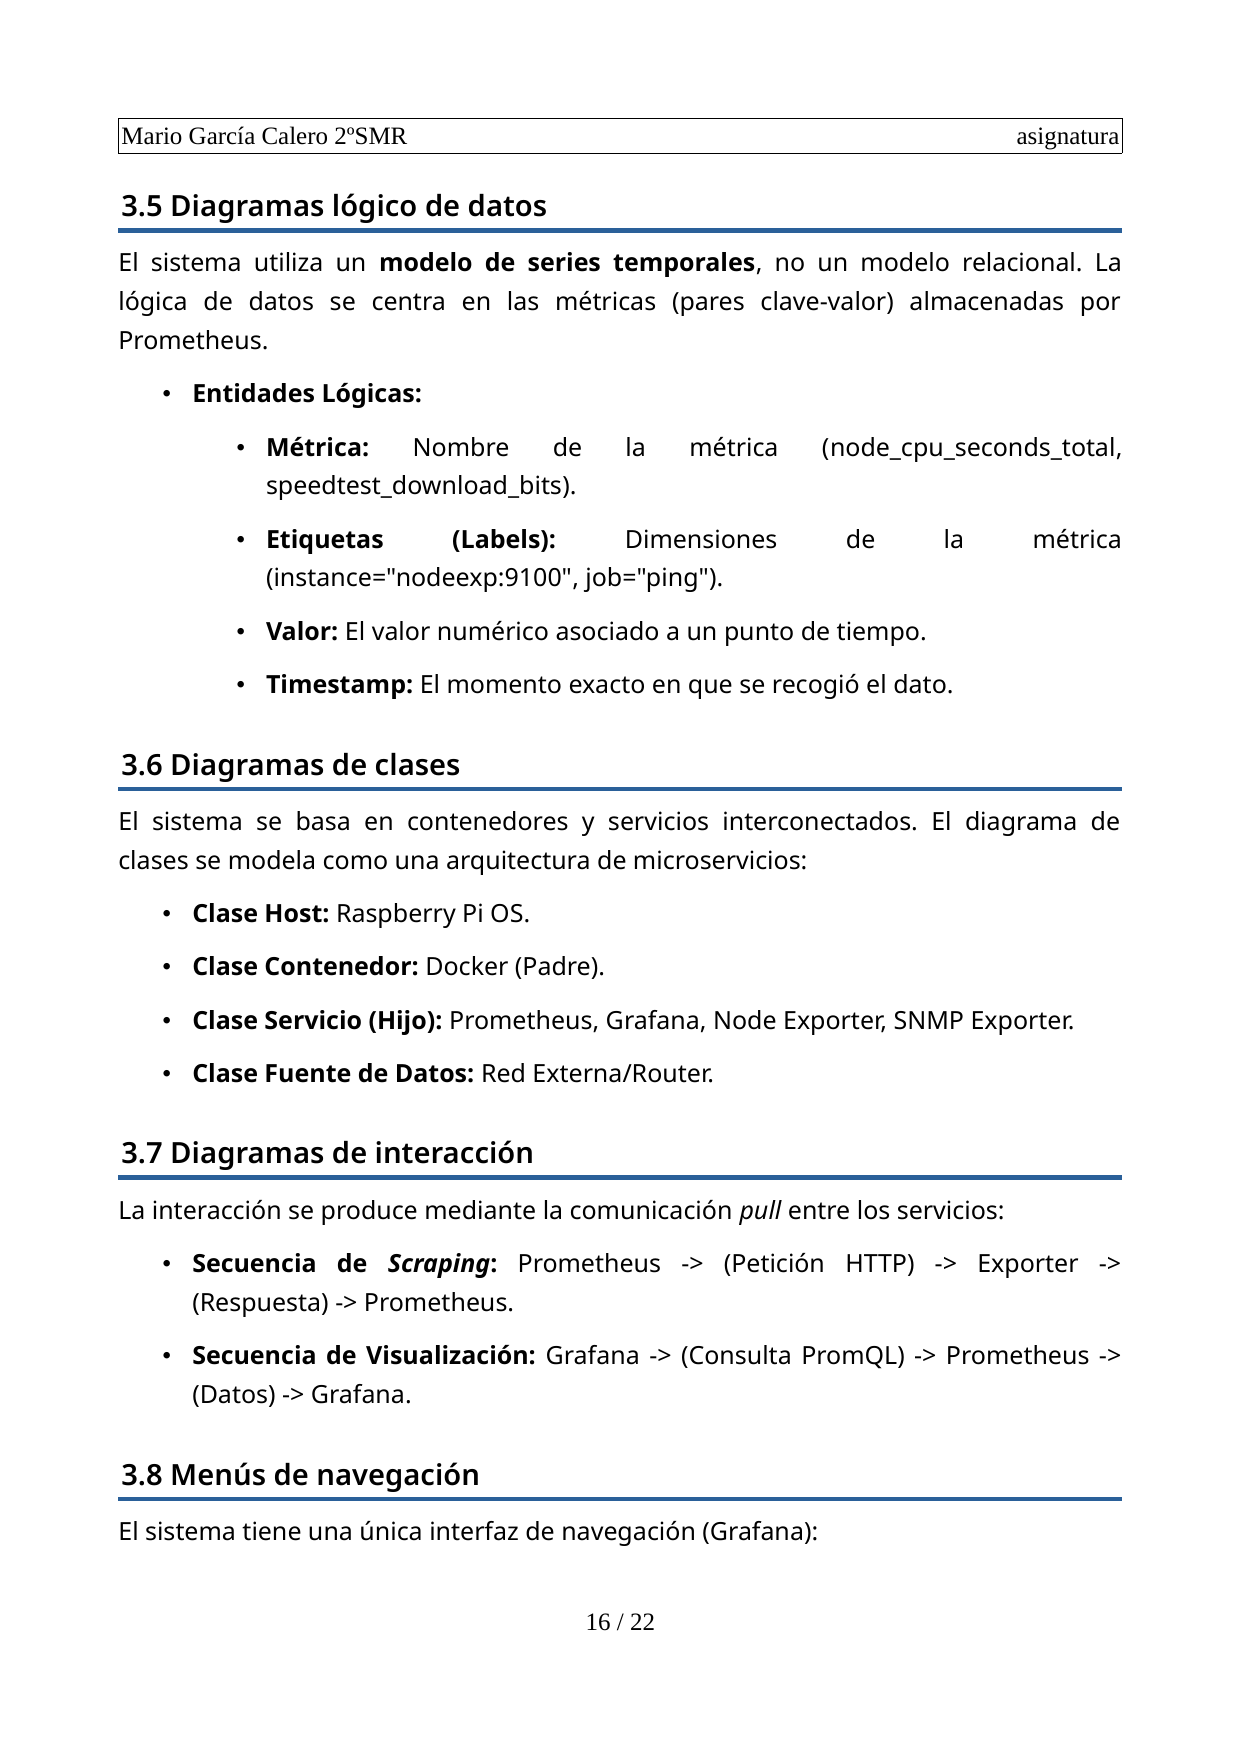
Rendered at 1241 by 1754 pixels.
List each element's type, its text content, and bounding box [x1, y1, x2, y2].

list Clase Fuente de Datos: Red Externa/Router. [162, 1056, 1122, 1090]
list Valor: El valor numérico asociado a un punto de tiempo. [236, 613, 1122, 647]
list Clase Servicio (Hijo): Prometheus, Grafana, Node Exporter, SNMP Exporter. [162, 1002, 1122, 1036]
subtitle 3.6 Diagramas de clases [118, 741, 1122, 787]
list Timestamp: El momento exacto en que se recogió el dato. [236, 667, 1122, 701]
text El sistema se basa en contenedores y servicios interconectados. El diagrama de clases se modela como una arquitectura de microservicios: [118, 804, 1122, 876]
subtitle 3.7 Diagramas de interacción [118, 1130, 1122, 1175]
list Secuencia de Visualización: Grafana -> (Consulta PromQL) -> Prometheus -> (Datos) -> Grafana. [162, 1338, 1122, 1411]
list Secuencia de Scraping: Prometheus -> (Petición HTTP) -> Exporter -> (Respuesta) -> Prometheus. [162, 1246, 1122, 1319]
list Clase Host: Raspberry Pi OS. [162, 896, 1122, 930]
subtitle 3.5 Diagramas lógico de datos [118, 182, 1122, 228]
list Entidades Lógicas: [162, 376, 1122, 410]
list Métrica: Nombre de la métrica (node_cpu_seconds_total, speedtest_download_bits). [236, 429, 1122, 502]
subtitle 3.8 Menús de navegación [118, 1451, 1122, 1497]
list Clase Contenedor: Docker (Padre). [162, 949, 1122, 983]
text La interacción se produce mediante la comunicación pull entre los servicios: [118, 1193, 1122, 1227]
text El sistema tiene una única interfaz de navegación (Grafana): [118, 1514, 1122, 1548]
text El sistema utiliza un modelo de series temporales, no un modelo relacional. La lógica de datos se centra en las métricas (pares clave-valor) almacenadas por Prometheus. [118, 245, 1122, 357]
list Etiquetas (Labels): Dimensiones de la métrica (instance="nodeexp:9100", job="ping"). [236, 521, 1122, 594]
